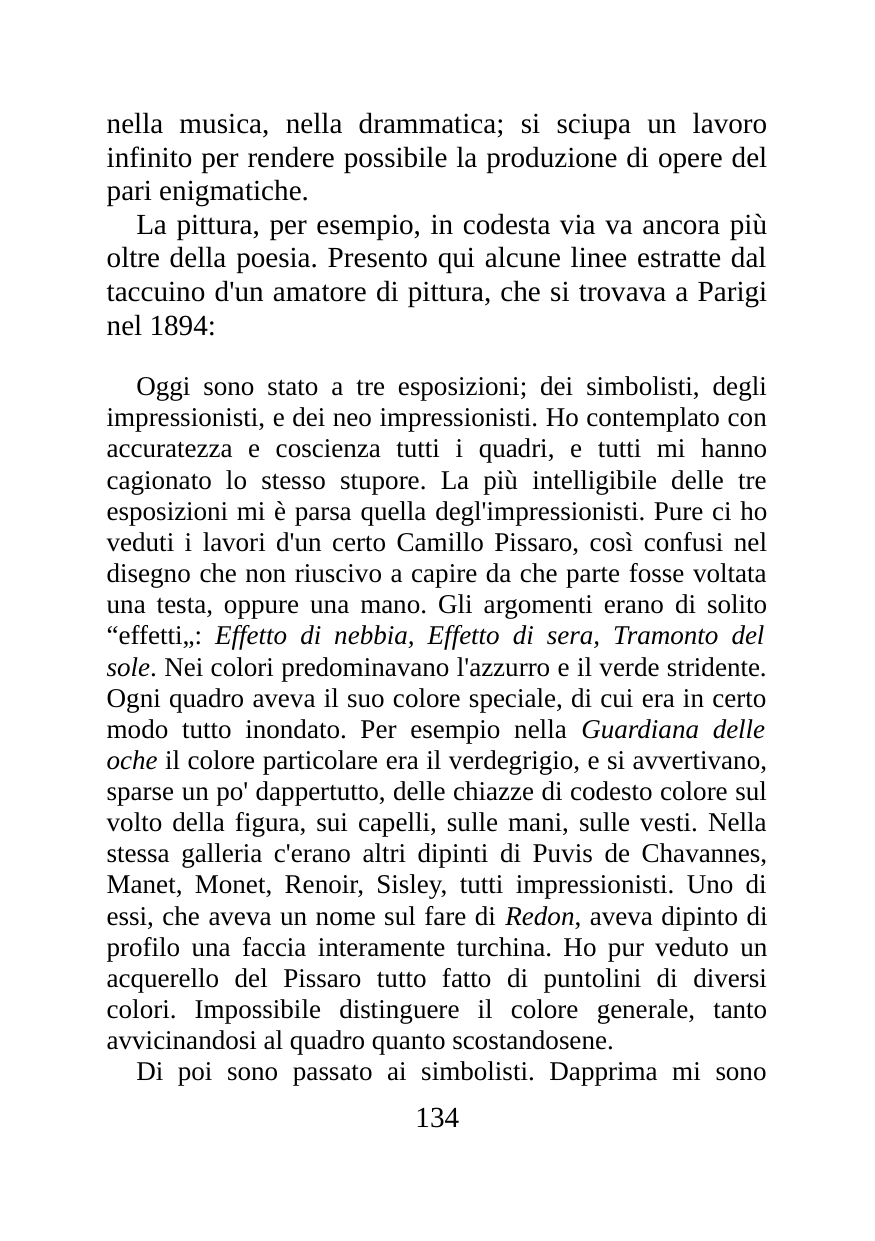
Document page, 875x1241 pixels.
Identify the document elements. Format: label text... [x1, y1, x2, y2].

text nella musica, nella drammatica; si sciupa un lavoro infinito per rendere possibile la produzione di opere del pari enigmatiche. [106, 106, 768, 207]
text La pittura, per esempio, in codesta via va ancora più oltre della poesia. Presento qui alcune linee estratte dal taccuino d'un amatore di pittura, che si trovava a Parigi nel 1894: [106, 207, 768, 341]
text Oggi sono stato a tre esposizioni; dei simbolisti, degli impressionisti, e dei neo impressionisti. Ho contemplato con accuratezza e coscienza tutti i quadri, e tutti mi hanno cagionato lo stesso stupore. La più intelligibile delle tre esposizioni mi è parsa quella degl'impressionisti. Pure ci ho veduti i lavori d'un certo Camillo Pissaro, così confusi nel disegno che non riuscivo a capire da che parte fosse voltata una testa, oppure una mano. Gli argomenti erano di solito “effetti„: Effetto di nebbia, Effetto di sera, Tramonto del sole. Nei colori predominavano l'azzurro e il verde stridente. Ogni quadro aveva il suo colore speciale, di cui era in certo modo tutto inondato. Per esempio nella Guardiana delle oche il colore particolare era il verdegrigio, e si avvertivano, sparse un po' dappertutto, delle chiazze di codesto colore sul volto della figura, sui capelli, sulle mani, sulle vesti. Nella stessa galleria c'erano altri dipinti di Puvis de Chavannes, Manet, Monet, Renoir, Sisley, tutti impressionisti. Uno di essi, che aveva un nome sul fare di Redon, aveva dipinto di profilo una faccia interamente turchina. Ho pur veduto un acquerello del Pissaro tutto fatto di puntolini di diversi colori. Impossibile distinguere il colore generale, tanto avvicinandosi al quadro quanto scostandosene. [106, 370, 768, 1056]
text Di poi sono passato ai simbolisti. Dapprima mi sono [106, 1056, 768, 1087]
